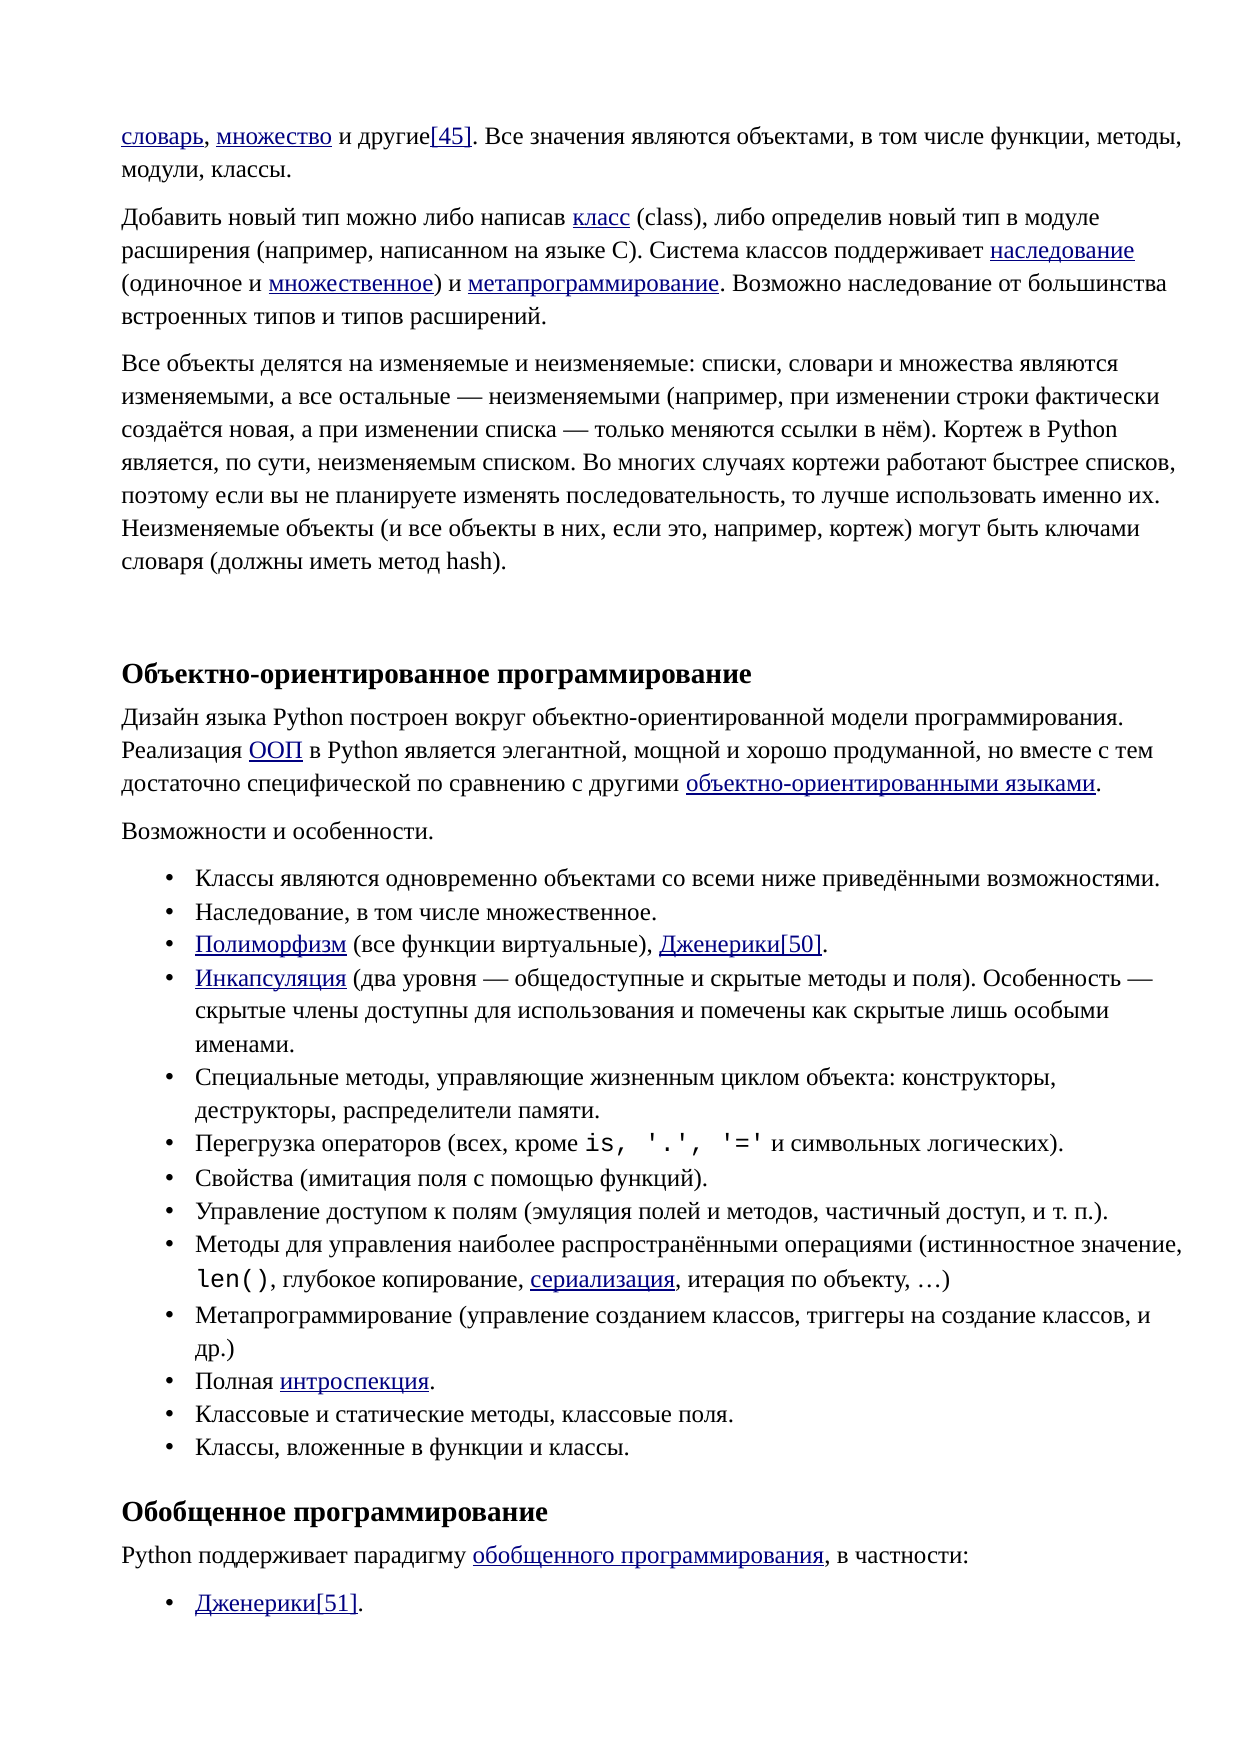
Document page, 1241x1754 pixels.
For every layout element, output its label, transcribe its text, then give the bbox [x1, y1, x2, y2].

table_header словарь, множество и другие[45]. Все значения являются объектами, в том числе функции, методы, модули, классы. Добавить новый тип можно либо написав класс (class), либо определив новый тип в модуле расширения (например, написанном на языке C). Система классов поддерживает наследование (одиночное и множественное) и метапрограммирование. Возможно наследование от большинства встроенных типов и типов расширений. Все объекты делятся на изменяемые и неизменяемые: списки, словари и множества являются изменяемыми, а все остальные — неизменяемыми (например, при изменении строки фактически создаётся новая, а при изменении списка — только меняются ссылки в нём). Кортеж в Python является, по сути, неизменяемым списком. Во многих случаях кортежи работают быстрее списков, поэтому если вы не планируете изменять последовательность, то лучше использовать именно их. Неизменяемые объекты (и все объекты в них, если это, например, кортеж) могут быть ключами словаря (должны иметь метод hash). Объектно-ориентированное программирование Дизайн языка Python построен вокруг объектно-ориентированной модели программирования. Реализация ООП в Python является элегантной, мощной и хорошо продуманной, но вместе с тем достаточно специфической по сравнению с другими объектно-ориентированными языками. Возможности и особенности. Классы являются одновременно объектами со всеми ниже приведёнными возможностями. Наследование, в том числе множественное. Полиморфизм (все функции виртуальные), Дженерики[50]. Инкапсуляция (два уровня — общедоступные и скрытые методы и поля). Особенность — скрытые члены доступны для использования и помечены как скрытые лишь особыми именами. Специальные методы, управляющие жизненным циклом объекта: конструкторы, деструкторы, распределители памяти. Перегрузка операторов (всех, кроме is, '.', '=' и символьных логических). Свойства (имитация поля с помощью функций). Управление доступом к полям (эмуляция полей и методов, частичный доступ, и т. п.). Методы для управления наиболее распространёнными операциями (истинностное значение, len(), глубокое копирование, сериализация, итерация по объекту, …) Метапрограммирование (управление созданием классов, триггеры на создание классов, и др.) Полная интроспекция. Классовые и статические методы, классовые поля. Классы, вложенные в функции и классы. Обобщенное программирование Python поддерживает парадигму обобщенного программирования, в частности: Дженерики[51]. [118, 118, 1199, 1634]
